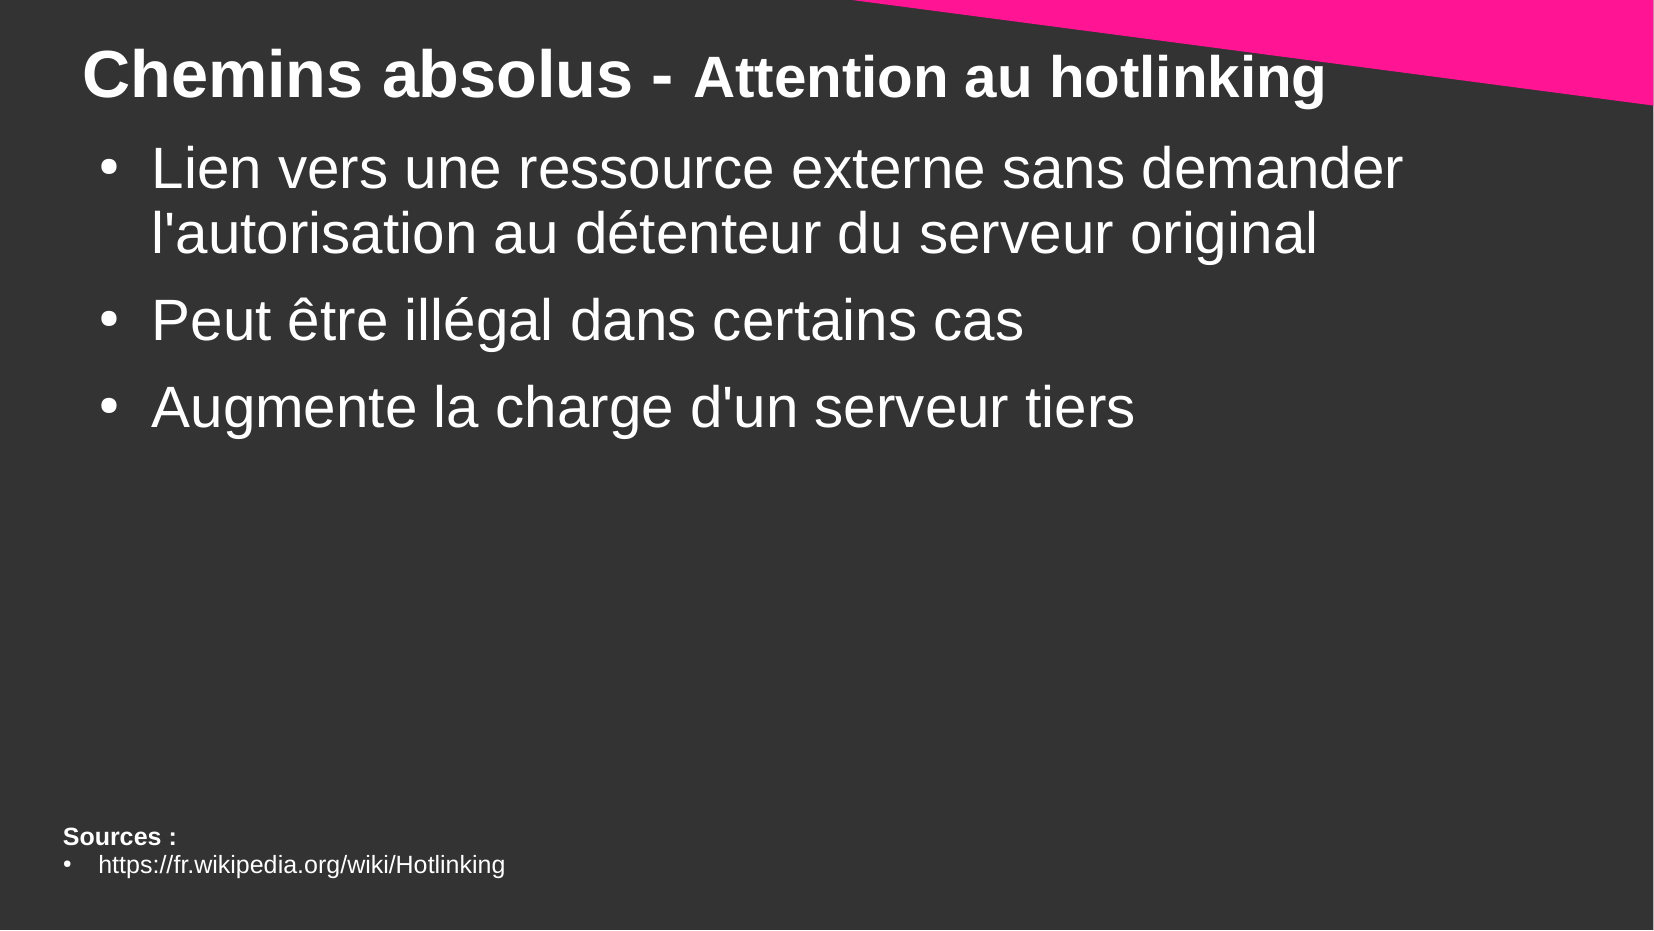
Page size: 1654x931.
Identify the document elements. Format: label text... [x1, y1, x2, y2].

text_box [851, 0, 1654, 106]
list Lien vers une ressource externe sans demander l'autorisation au détenteur du serveur original Peut être illégal dans certains cas Augmente la charge d'un serveur tiers [80, 135, 1546, 532]
text_box Sources : https://fr.wikipedia.org/wiki/Hotlinking [48, 815, 1654, 915]
title Chemins absolus - Attention au hotlinking [82, 37, 1571, 122]
